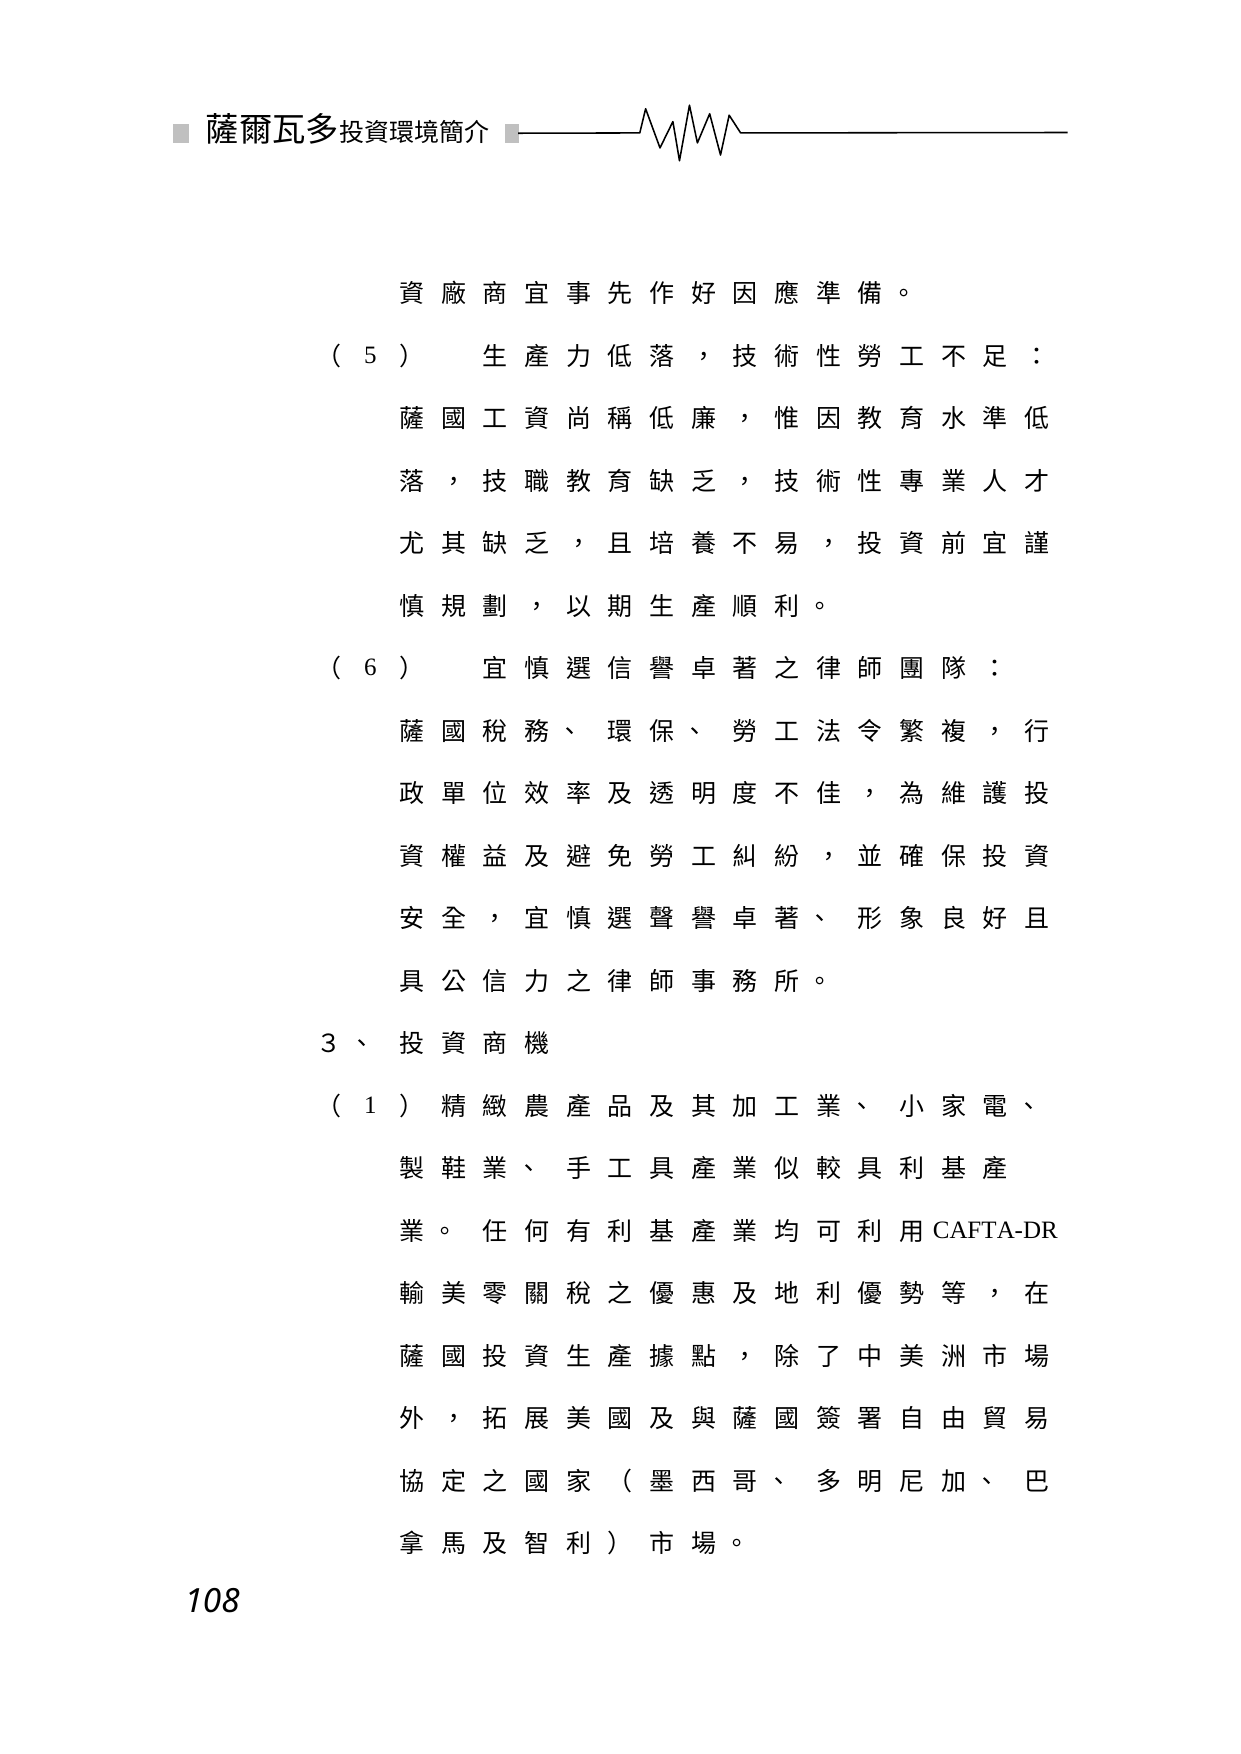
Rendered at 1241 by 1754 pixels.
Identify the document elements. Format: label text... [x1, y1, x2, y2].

text 資廠商宜事先作好因應準備。 [367, 250, 1058, 313]
text （1）精緻農產品及其加工業、小家電、製鞋業、手工具產業似較具利基產業。任何有利基產業均可利用CAFTA-DR輸美零關稅之優惠及地利優勢等，在薩國投資生產據點，除了中美洲市場外，拓展美國及與薩國簽署自由貿易協定之國家（墨西哥、多明尼加、巴拿馬及智利）市場。 [306, 1063, 1058, 1563]
text （6） 宜慎選信譽卓著之律師團隊： [306, 625, 1058, 688]
text 薩國稅務、環保、勞工法令繁複，行政單位效率及透明度不佳，為維護投資權益及避免勞工糾紛，並確保投資安全，宜慎選聲譽卓著、形象良好且具公信力之律師事務所。 [367, 688, 1058, 1000]
text （5） 生產力低落，技術性勞工不足： [306, 313, 1058, 375]
text 薩國工資尚稱低廉，惟因教育水準低落，技職教育缺乏，技術性專業人才尤其缺乏，且培養不易，投資前宜謹慎規劃，以期生產順利。 [367, 375, 1058, 625]
text ３、投資商機 [281, 1000, 1058, 1063]
